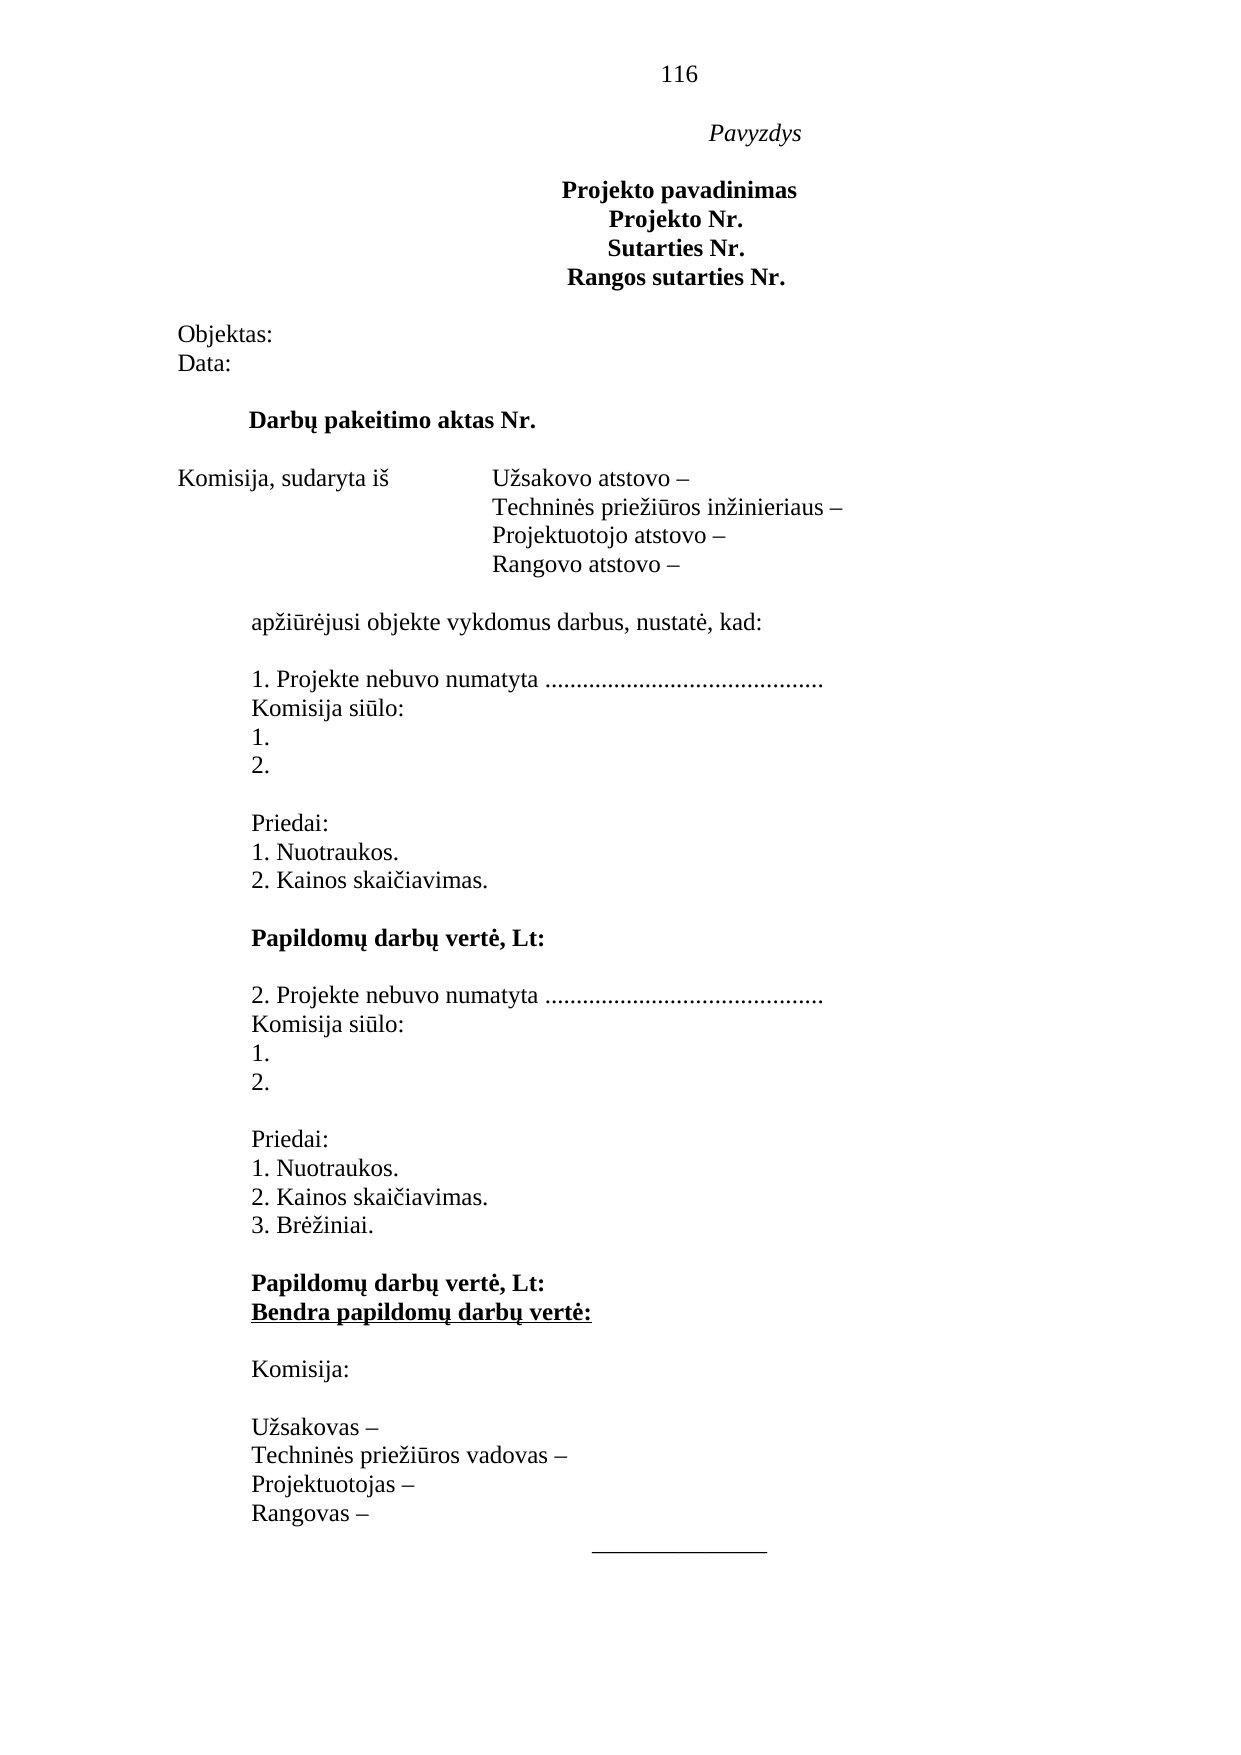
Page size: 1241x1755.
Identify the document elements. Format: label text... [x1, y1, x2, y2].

text Projekto Nr. [177, 204, 1181, 233]
text Objektas: [177, 319, 1181, 348]
text Komisija siūlo: [177, 693, 1181, 722]
text apžiūrėjusi objekte vykdomus darbus, nustatė, kad: [177, 607, 1181, 636]
text Rangovo atstovo – [177, 549, 1181, 578]
text Sutarties Nr. [177, 233, 1181, 262]
text 1. Projekte nebuvo numatyta [177, 664, 1181, 693]
text Papildomų darbų vertė, Lt: [177, 1268, 1181, 1297]
text Projektuotojo atstovo – [177, 521, 1181, 549]
text Projektuotojas – [177, 1469, 1181, 1498]
text 1. [177, 1038, 1181, 1067]
text Projekto pavadinimas [177, 176, 1181, 204]
text Priedai: [177, 808, 1181, 837]
text 3. Brėžiniai. [177, 1211, 1181, 1239]
text Rangovas – [177, 1498, 1181, 1527]
text 2. Kainos skaičiavimas. [177, 866, 1181, 894]
text Techninės priežiūros vadovas – [177, 1441, 1181, 1469]
text Darbų pakeitimo aktas Nr. [177, 406, 1181, 434]
text 1. [177, 722, 1181, 751]
text ______________ [177, 1527, 1181, 1556]
text Priedai: [177, 1124, 1181, 1153]
text 2. [177, 1067, 1181, 1096]
text Užsakovas – [177, 1412, 1181, 1441]
text Data: [177, 348, 1181, 377]
text Bendra papildomų darbų vertė: [177, 1297, 1181, 1326]
text Rangos sutarties Nr. [177, 262, 1181, 291]
text 1. Nuotraukos. [177, 1153, 1181, 1182]
text 2. Projekte nebuvo numatyta [177, 981, 1181, 1009]
text 1. Nuotraukos. [177, 837, 1181, 866]
text Komisija: [177, 1354, 1181, 1383]
text Komisija siūlo: [177, 1009, 1181, 1038]
text Papildomų darbų vertė, Lt: [177, 923, 1181, 952]
text 2. [177, 751, 1181, 779]
text Pavyzdys [177, 118, 1181, 147]
text 2. Kainos skaičiavimas. [177, 1182, 1181, 1211]
text Komisija, sudaryta iš Užsakovo atstovo – [177, 463, 1181, 492]
text Techninės priežiūros inžinieriaus – [177, 492, 1181, 521]
